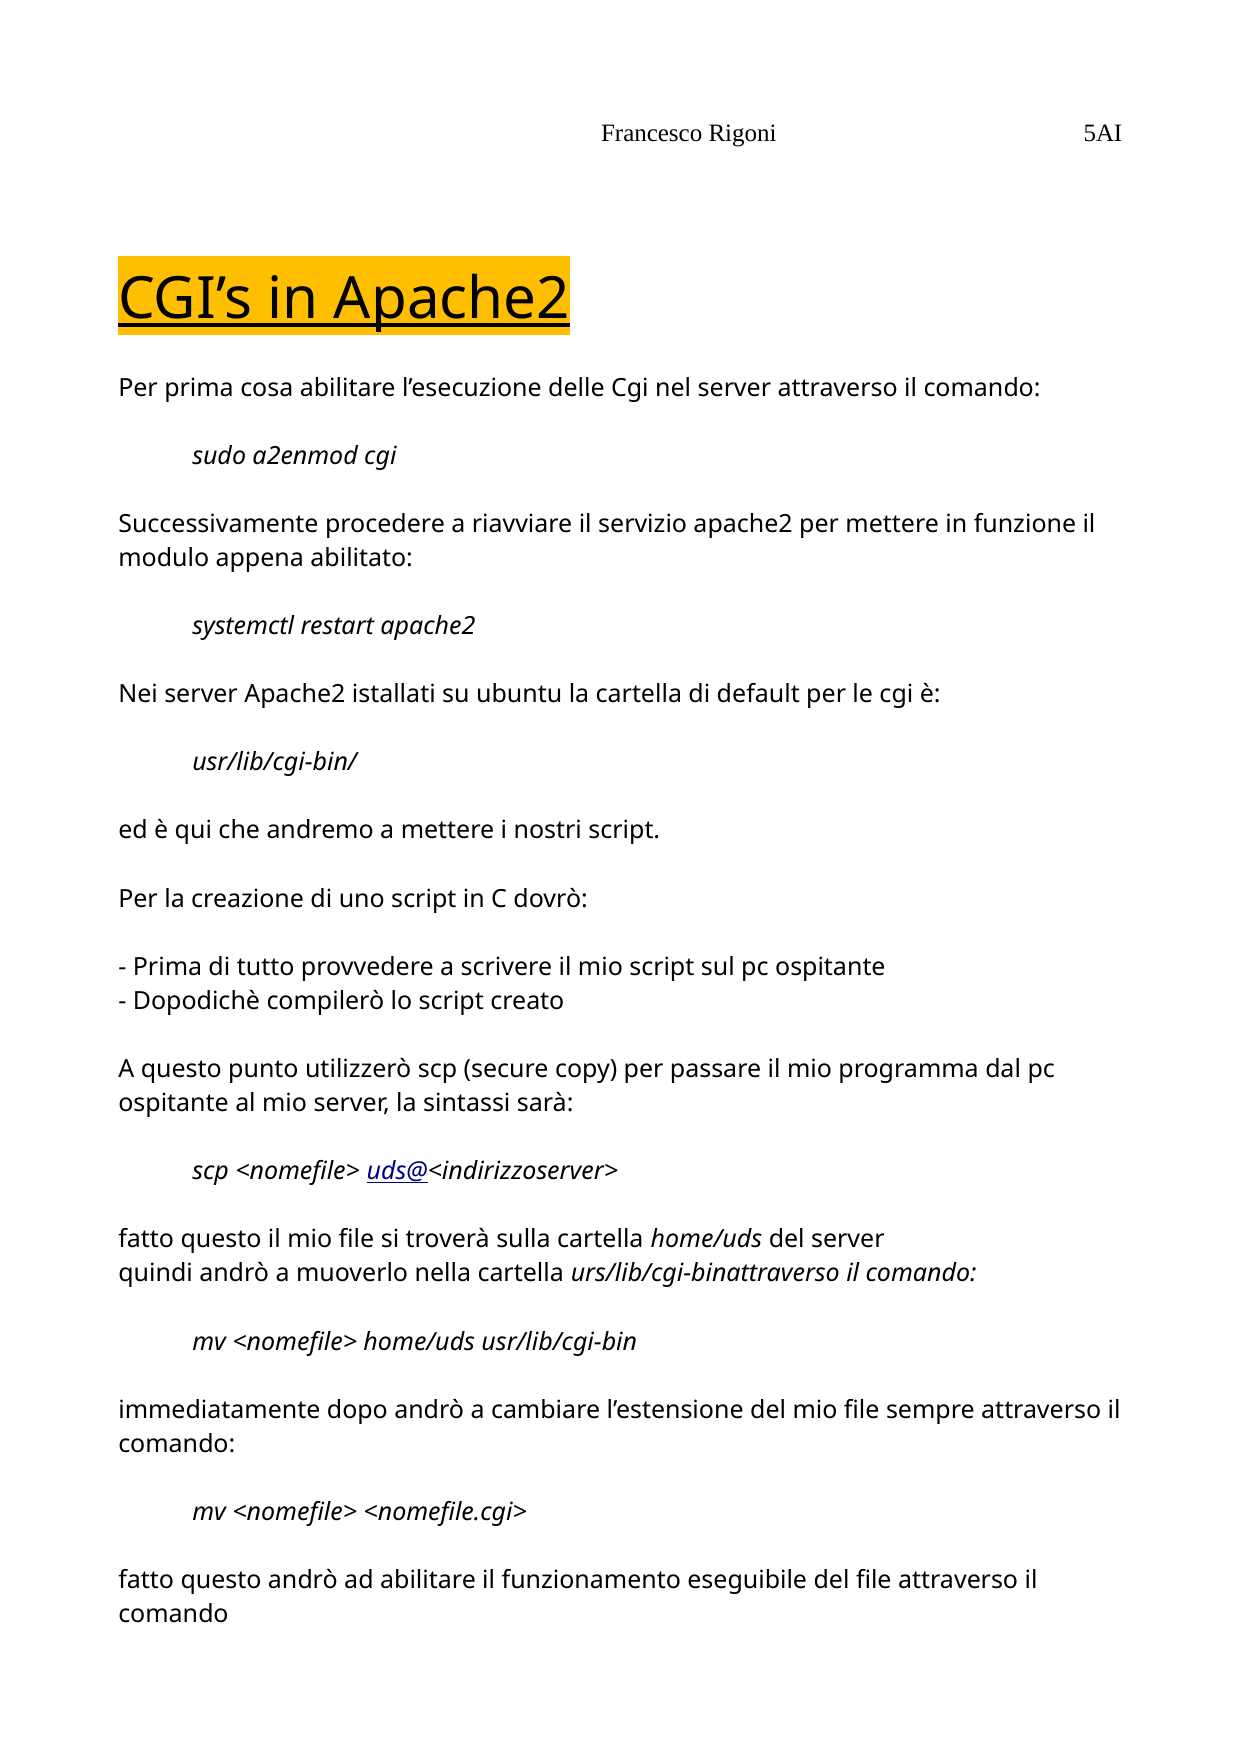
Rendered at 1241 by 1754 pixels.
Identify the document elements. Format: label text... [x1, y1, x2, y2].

text - Dopodichè compilerò lo script creato [118, 982, 1122, 1017]
text Successivamente procedere a riavviare il servizio apache2 per mettere in funzione il modulo appena abilitato: [118, 506, 1122, 574]
text sudo a2enmod cgi [118, 437, 1122, 472]
text Per prima cosa abilitare l’esecuzione delle Cgi nel server attraverso il comando: [118, 369, 1122, 403]
text scp <nomefile> uds@<indirizzoserver> [118, 1153, 1122, 1187]
text - Prima di tutto provvedere a scrivere il mio script sul pc ospitante [118, 948, 1122, 982]
text immediatamente dopo andrò a cambiare l’estensione del mio file sempre attraverso il comando: [118, 1391, 1122, 1459]
text usr/lib/cgi-bin/ [118, 744, 1122, 778]
text mv <nomefile> <nomefile.cgi> [118, 1493, 1122, 1527]
text systemctl restart apache2 [118, 608, 1122, 642]
text fatto questo andrò ad abilitare il funzionamento eseguibile del file attraverso il comando [118, 1562, 1122, 1630]
text quindi andrò a muoverlo nella cartella urs/lib/cgi-binattraverso il comando: [118, 1255, 1122, 1289]
text fatto questo il mio file si troverà sulla cartella home/uds del server [118, 1221, 1122, 1255]
text A questo punto utilizzerò scp (secure copy) per passare il mio programma dal pc ospitante al mio server, la sintassi sarà: [118, 1051, 1122, 1119]
text CGI’s in Apache2 [118, 256, 1122, 335]
text Per la creazione di uno script in C dovrò: [118, 880, 1122, 914]
text mv <nomefile> home/uds usr/lib/cgi-bin [118, 1323, 1122, 1357]
text Nei server Apache2 istallati su ubuntu la cartella di default per le cgi è: [118, 676, 1122, 710]
text ed è qui che andremo a mettere i nostri script. [118, 812, 1122, 846]
